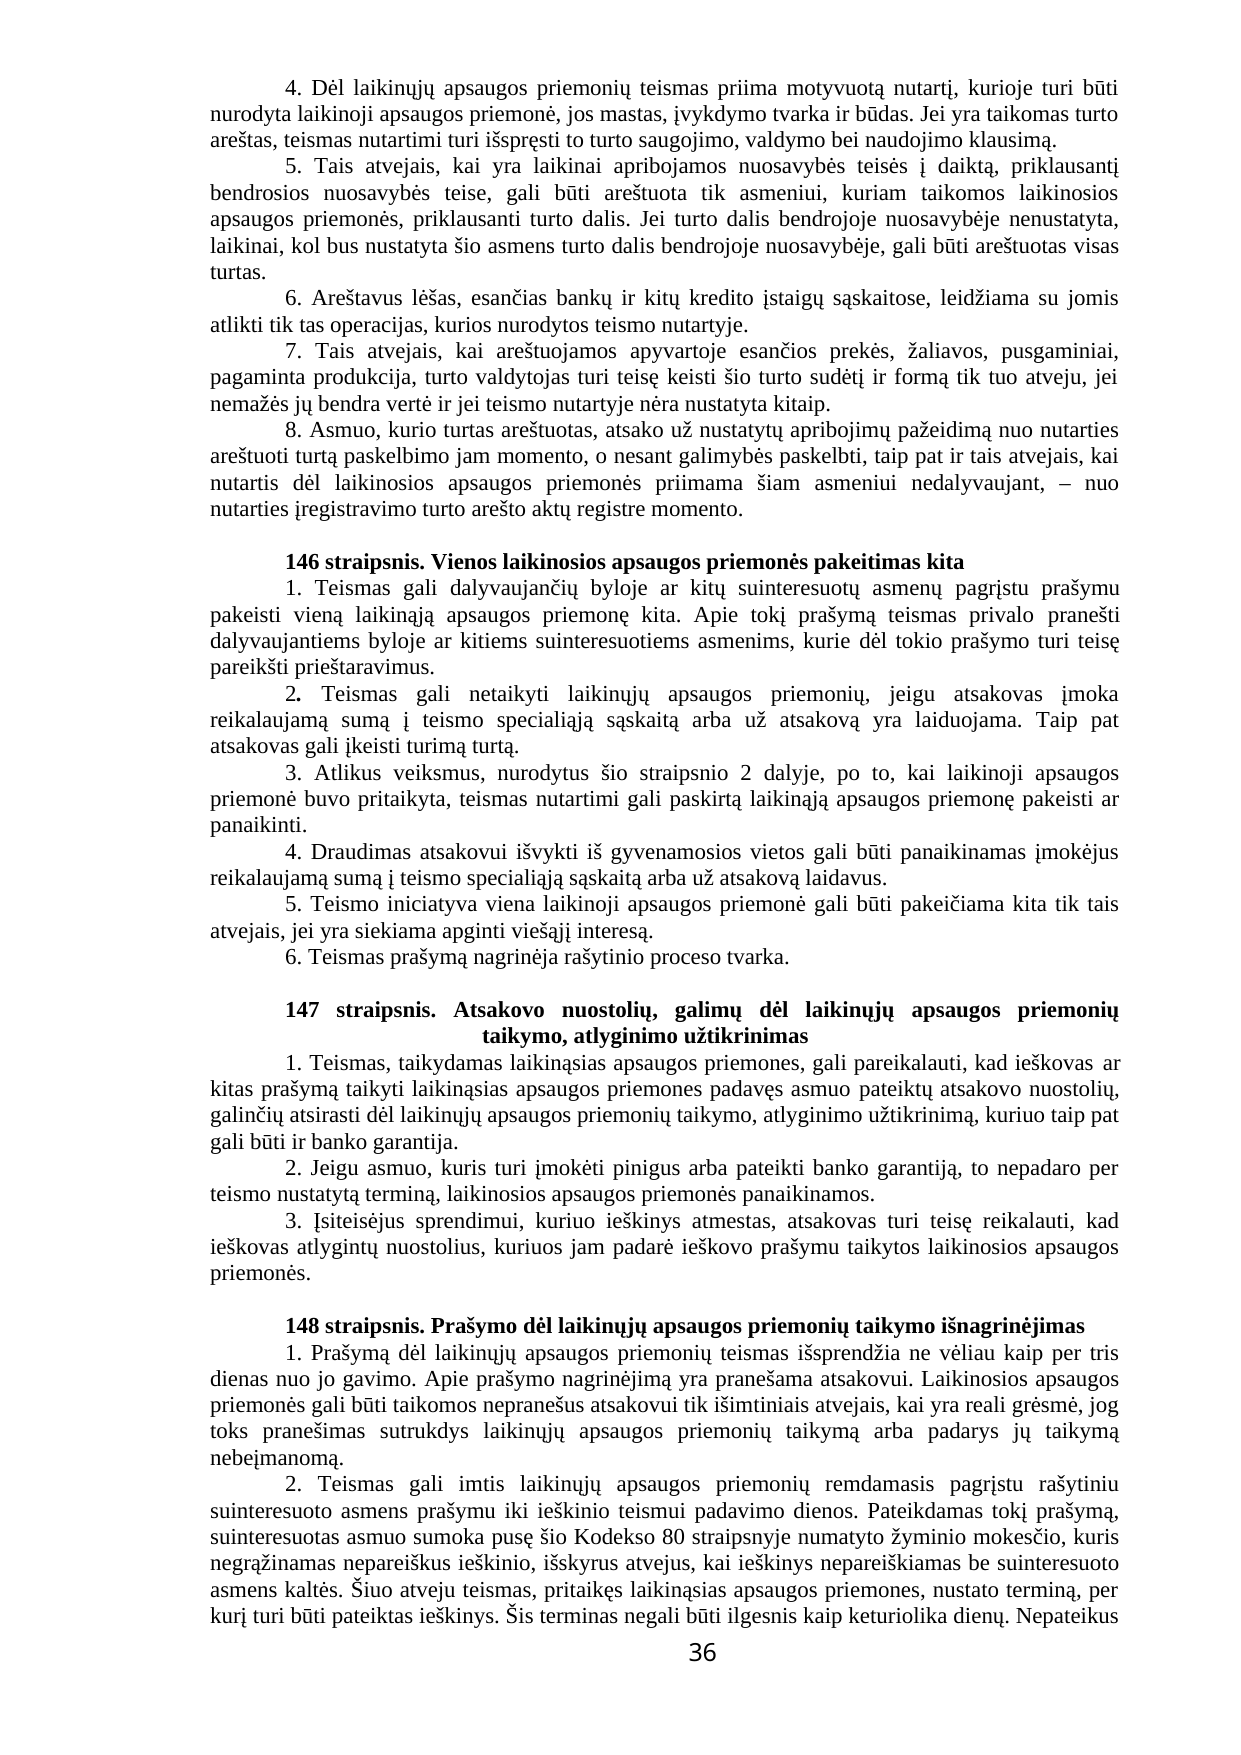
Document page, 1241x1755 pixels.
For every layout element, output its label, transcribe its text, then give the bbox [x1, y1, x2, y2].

text 7. Tais atvejais, kai areštuojamos apyvartoje esančios prekės, žaliavos, pusgaminiai, pagaminta produkcija, turto valdytojas turi teisę keisti šio turto sudėtį ir formą tik tuo atveju, jei nemažės jų bendra vertė ir jei teismo nutartyje nėra nustatyta kitaip. [210, 337, 1120, 416]
text 6. Teismas prašymą nagrinėja rašytinio proceso tvarka. [210, 943, 1120, 969]
text 4. Draudimas atsakovui išvykti iš gyvenamosios vietos gali būti panaikinamas įmokėjus reikalaujamą sumą į teismo specialiąją sąskaitą arba už atsakovą laidavus. [210, 838, 1120, 891]
text 3. Atlikus veiksmus, nurodytus šio straipsnio 2 dalyje, po to, kai laikinoji apsaugos priemonė buvo pritaikyta, teismas nutartimi gali paskirtą laikinąją apsaugos priemonę pakeisti ar panaikinti. [210, 759, 1120, 838]
text 5. Teismo iniciatyva viena laikinoji apsaugos priemonė gali būti pakeičiama kita tik tais atvejais, jei yra siekiama apginti viešąjį interesą. [210, 891, 1120, 943]
text 4. Dėl laikinųjų apsaugos priemonių teismas priima motyvuotą nutartį, kurioje turi būti nurodyta laikinoji apsaugos priemonė, jos mastas, įvykdymo tvarka ir būdas. Jei yra taikomas turto areštas, teismas nutartimi turi išspręsti to turto saugojimo, valdymo bei naudojimo klausimą. [210, 73, 1120, 153]
text 8. Asmuo, kurio turtas areštuotas, atsako už nustatytų apribojimų pažeidimą nuo nutarties areštuoti turtą paskelbimo jam momento, o nesant galimybės paskelbti, taip pat ir tais atvejais, kai nutartis dėl laikinosios apsaugos priemonės priimama šiam asmeniui nedalyvaujant, – nuo nutarties įregistravimo turto arešto aktų registre momento. [210, 416, 1120, 522]
text 147 straipsnis. Atsakovo nuostolių, galimų dėl laikinųjų apsaugos priemonių taikymo, atlyginimo užtikrinimas [285, 996, 1120, 1049]
text 1. Teismas gali dalyvaujančių byloje ar kitų suinteresuotų asmenų pagrįstu prašymu pakeisti vieną laikinąją apsaugos priemonę kita. Apie tokį prašymą teismas privalo pranešti dalyvaujantiems byloje ar kitiems suinteresuotiems asmenims, kurie dėl tokio prašymo turi teisę pareikšti prieštaravimus. [210, 574, 1120, 680]
text 148 straipsnis. Prašymo dėl laikinųjų apsaugos priemonių taikymo išnagrinėjimas [285, 1312, 1120, 1338]
text 2. Jeigu asmuo, kuris turi įmokėti pinigus arba pateikti banko garantiją, to nepadaro per teismo nustatytą terminą, laikinosios apsaugos priemonės panaikinamos. [210, 1154, 1120, 1207]
text 3. Įsiteisėjus sprendimui, kuriuo ieškinys atmestas, atsakovas turi teisę reikalauti, kad ieškovas atlygintų nuostolius, kuriuos jam padarė ieškovo prašymu taikytos laikinosios apsaugos priemonės. [210, 1207, 1120, 1286]
text 2. Teismas gali netaikyti laikinųjų apsaugos priemonių, jeigu atsakovas įmoka reikalaujamą sumą į teismo specialiąją sąskaitą arba už atsakovą yra laiduojama. Taip pat atsakovas gali įkeisti turimą turtą. [210, 680, 1120, 759]
text 6. Areštavus lėšas, esančias bankų ir kitų kredito įstaigų sąskaitose, leidžiama su jomis atlikti tik tas operacijas, kurios nurodytos teismo nutartyje. [210, 284, 1120, 337]
text 1. Teismas, taikydamas laikinąsias apsaugos priemones, gali pareikalauti, kad ieškovas ar kitas prašymą taikyti laikinąsias apsaugos priemones padavęs asmuo pateiktų atsakovo nuostolių, galinčių atsirasti dėl laikinųjų apsaugos priemonių taikymo, atlyginimo užtikrinimą, kuriuo taip pat gali būti ir banko garantija. [210, 1049, 1120, 1154]
text 1. Prašymą dėl laikinųjų apsaugos priemonių teismas išsprendžia ne vėliau kaip per tris dienas nuo jo gavimo. Apie prašymo nagrinėjimą yra pranešama atsakovui. Laikinosios apsaugos priemonės gali būti taikomos nepranešus atsakovui tik išimtiniais atvejais, kai yra reali grėsmė, jog toks pranešimas sutrukdys laikinųjų apsaugos priemonių taikymą arba padarys jų taikymą nebeįmanomą. [210, 1338, 1120, 1470]
text 5. Tais atvejais, kai yra laikinai apribojamos nuosavybės teisės į daiktą, priklausantį bendrosios nuosavybės teise, gali būti areštuota tik asmeniui, kuriam taikomos laikinosios apsaugos priemonės, priklausanti turto dalis. Jei turto dalis bendrojoje nuosavybėje nenustatyta, laikinai, kol bus nustatyta šio asmens turto dalis bendrojoje nuosavybėje, gali būti areštuotas visas turtas. [210, 153, 1120, 284]
text 2. Teismas gali imtis laikinųjų apsaugos priemonių remdamasis pagrįstu rašytiniu suinteresuoto asmens prašymu iki ieškinio teismui padavimo dienos. Pateikdamas tokį prašymą, suinteresuotas asmuo sumoka pusę šio Kodekso 80 straipsnyje numatyto žyminio mokesčio, kuris negrąžinamas nepareiškus ieškinio, išskyrus atvejus, kai ieškinys nepareiškiamas be suinteresuoto asmens kaltės. Šiuo atveju teismas, pritaikęs laikinąsias apsaugos priemones, nustato terminą, per kurį turi būti pateiktas ieškinys. Šis terminas negali būti ilgesnis kaip keturiolika dienų. Nepateikus [210, 1470, 1120, 1628]
text 146 straipsnis. Vienos laikinosios apsaugos priemonės pakeitimas kita [210, 548, 1120, 574]
